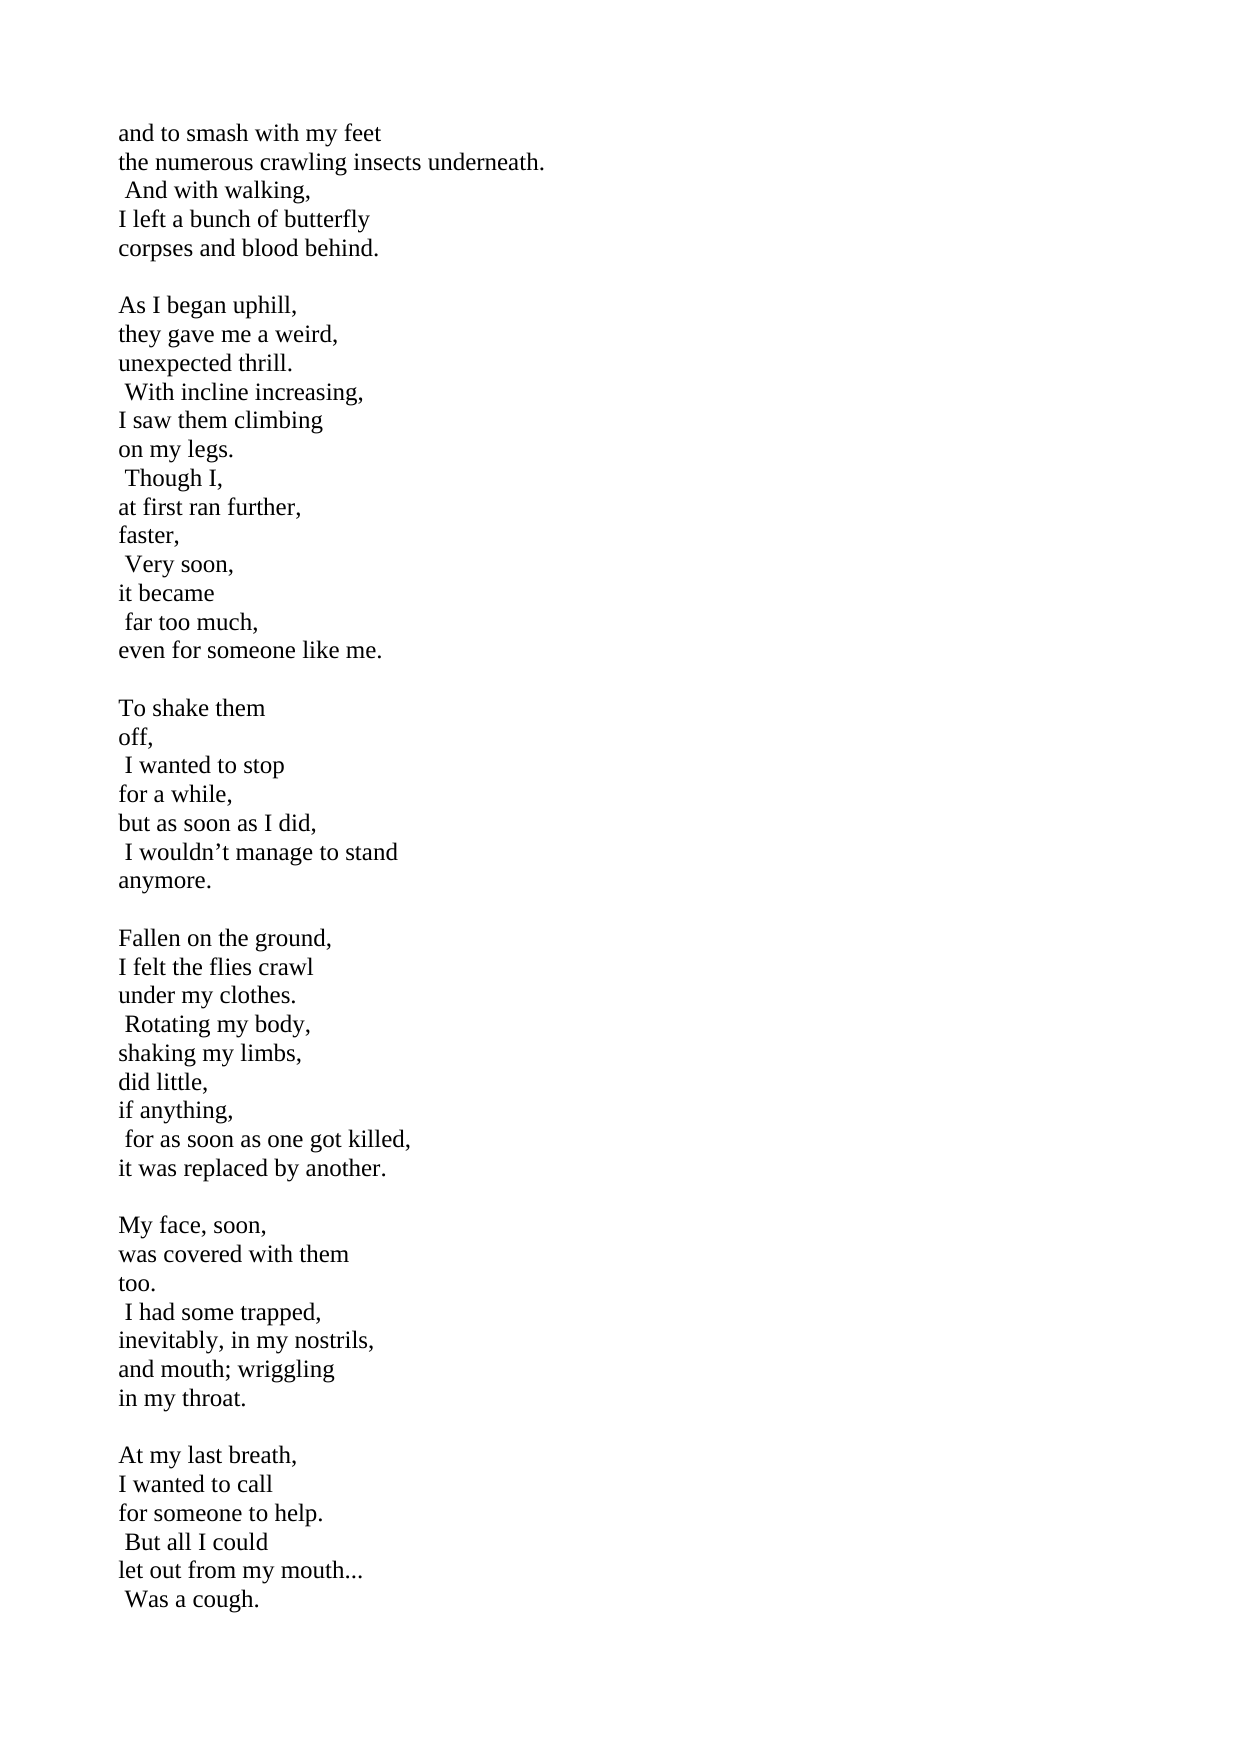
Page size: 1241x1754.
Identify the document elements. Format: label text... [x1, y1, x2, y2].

text in my throat. [118, 1383, 1122, 1412]
text Rotating my body, [118, 1009, 1122, 1038]
text even for someone like me. [118, 636, 1122, 664]
text was covered with them [118, 1239, 1122, 1268]
text it was replaced by another. [118, 1153, 1122, 1182]
text faster, [118, 521, 1122, 549]
text too. [118, 1268, 1122, 1297]
text Though I, [118, 463, 1122, 492]
text At my last breath, [118, 1441, 1122, 1469]
text To shake them [118, 693, 1122, 722]
text and to smash with my feet [118, 118, 1122, 147]
text it became [118, 578, 1122, 607]
text Very soon, [118, 549, 1122, 578]
text the numerous crawling insects underneath. [118, 147, 1122, 176]
text and mouth; wriggling [118, 1354, 1122, 1383]
text Fallen on the ground, [118, 923, 1122, 952]
text for a while, [118, 779, 1122, 808]
text for as soon as one got killed, [118, 1124, 1122, 1153]
text unexpected thrill. [118, 348, 1122, 377]
text they gave me a weird, [118, 319, 1122, 348]
text shaking my limbs, [118, 1038, 1122, 1067]
text but as soon as I did, [118, 808, 1122, 837]
text I felt the flies crawl [118, 952, 1122, 981]
text let out from my mouth... [118, 1556, 1122, 1584]
text With incline increasing, [118, 377, 1122, 406]
text But all I could [118, 1527, 1122, 1556]
text And with walking, [118, 176, 1122, 204]
text if anything, [118, 1096, 1122, 1124]
text on my legs. [118, 434, 1122, 463]
text I wanted to stop [118, 751, 1122, 779]
text far too much, [118, 607, 1122, 636]
text As I began uphill, [118, 291, 1122, 319]
text off, [118, 722, 1122, 751]
text I wouldn’t manage to stand [118, 837, 1122, 866]
text Was a cough. [118, 1584, 1122, 1613]
text inevitably, in my nostrils, [118, 1326, 1122, 1354]
text I had some trapped, [118, 1297, 1122, 1326]
text I wanted to call [118, 1469, 1122, 1498]
text did little, [118, 1067, 1122, 1096]
text My face, soon, [118, 1211, 1122, 1239]
text corpses and blood behind. [118, 233, 1122, 262]
text I saw them climbing [118, 406, 1122, 434]
text anymore. [118, 866, 1122, 894]
text at first ran further, [118, 492, 1122, 521]
text I left a bunch of butterfly [118, 204, 1122, 233]
text for someone to help. [118, 1498, 1122, 1527]
text under my clothes. [118, 981, 1122, 1009]
